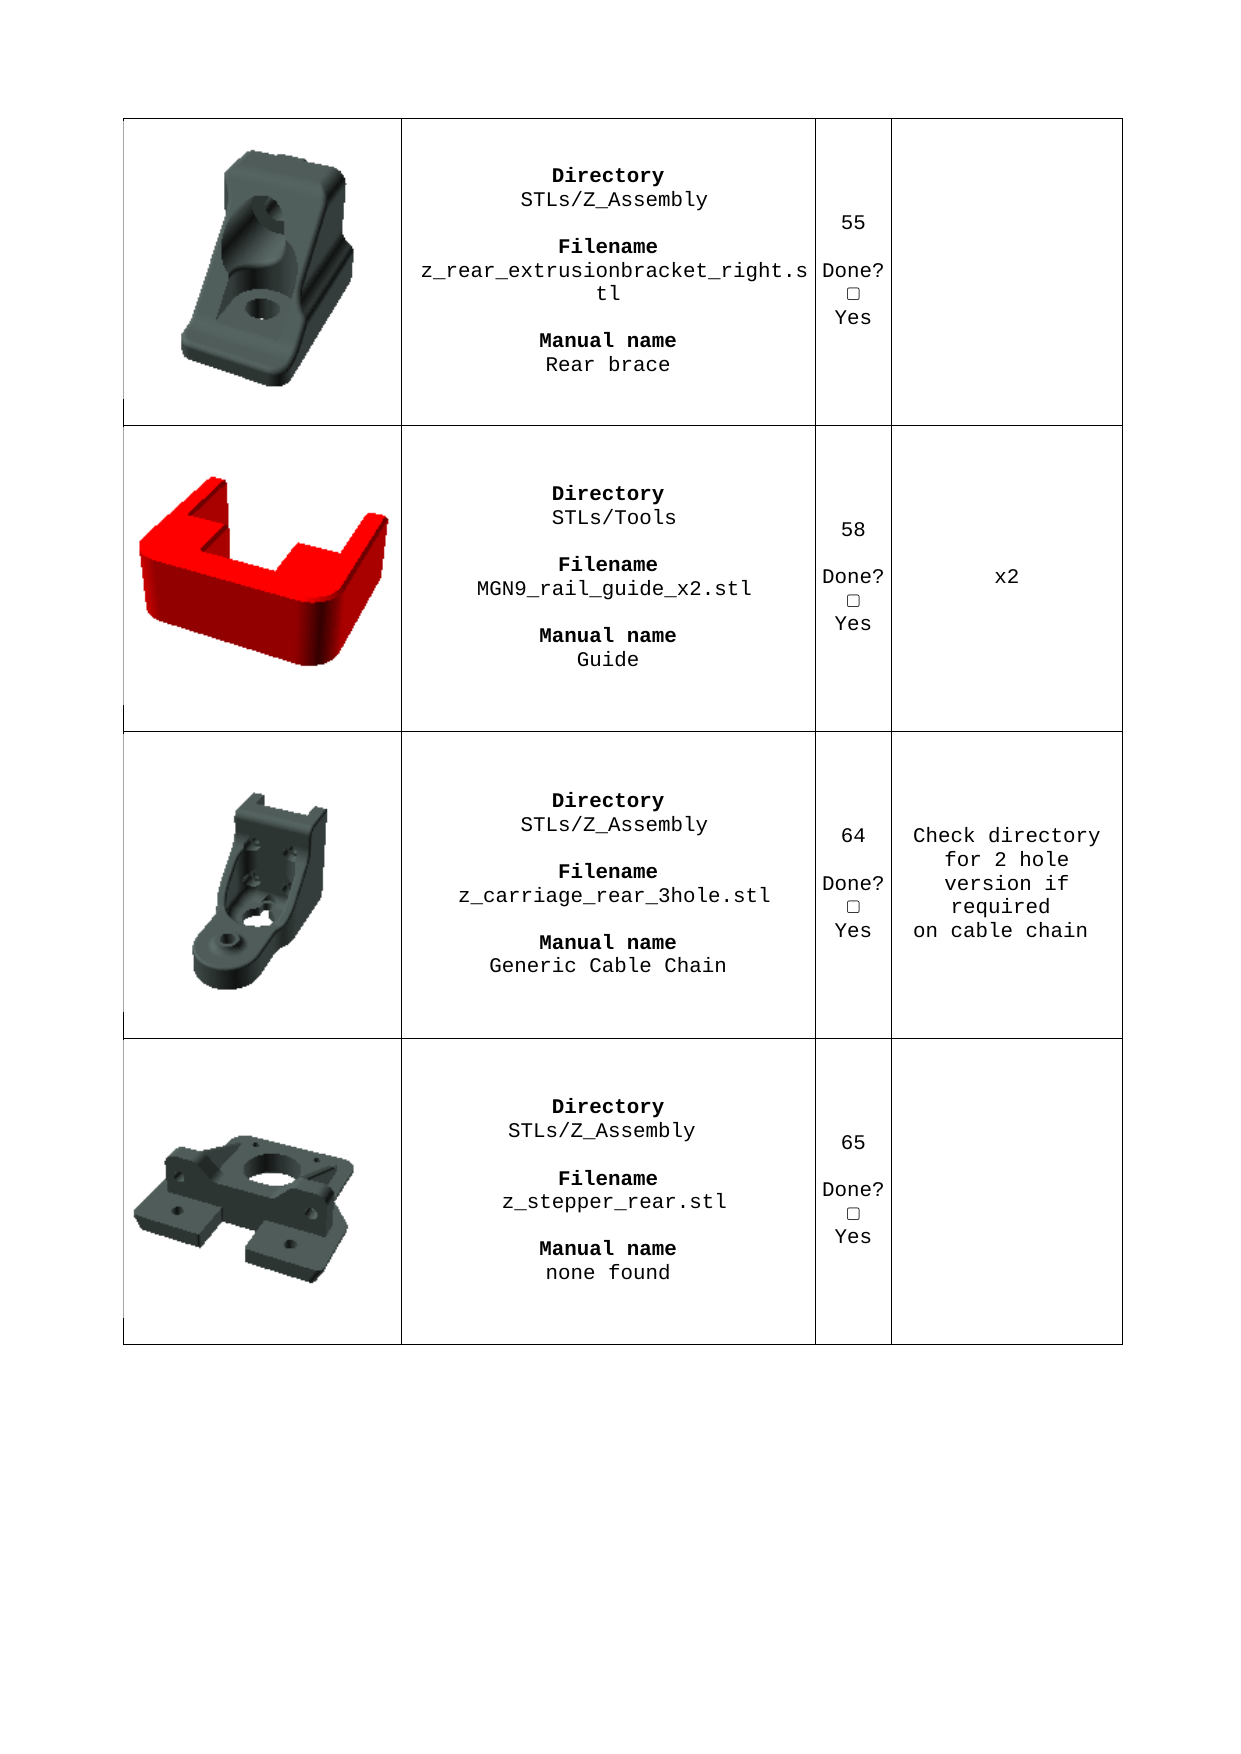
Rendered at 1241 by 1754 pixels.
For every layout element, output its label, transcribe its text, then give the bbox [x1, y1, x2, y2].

table_cell x2 [892, 426, 1122, 731]
table_cell 55 Done? ▢ Yes [816, 119, 891, 425]
table_cell 64 Done? ▢ Yes [816, 732, 891, 1038]
table_cell [124, 1318, 401, 1344]
table_cell [124, 1012, 401, 1038]
picture [123, 427, 401, 705]
table_cell [892, 1039, 1122, 1344]
table_cell [124, 705, 401, 731]
table_cell Directory STLs/Z_Assembly Filename z_rear_extrusionbracket_right.stl Manual name Rear brace [402, 119, 815, 425]
table_cell 65 Done? ▢ Yes [816, 1039, 891, 1344]
table_cell Directory STLs/Z_Assembly Filename z_stepper_rear.stl Manual name none found [402, 1039, 815, 1344]
picture [123, 1040, 401, 1318]
table_cell Check directory for 2 hole version if required on cable chain [892, 732, 1122, 1038]
table_cell [124, 399, 401, 425]
table_cell 58 Done? ▢ Yes [816, 426, 891, 731]
table_cell [892, 119, 1122, 425]
picture [123, 121, 401, 399]
table_cell Directory STLs/Z_Assembly Filename z_carriage_rear_3hole.stl Manual name Generic Cable Chain [402, 732, 815, 1038]
table_cell Directory STLs/Tools Filename MGN9_rail_guide_x2.stl Manual name Guide [402, 426, 815, 731]
picture [123, 734, 401, 1012]
